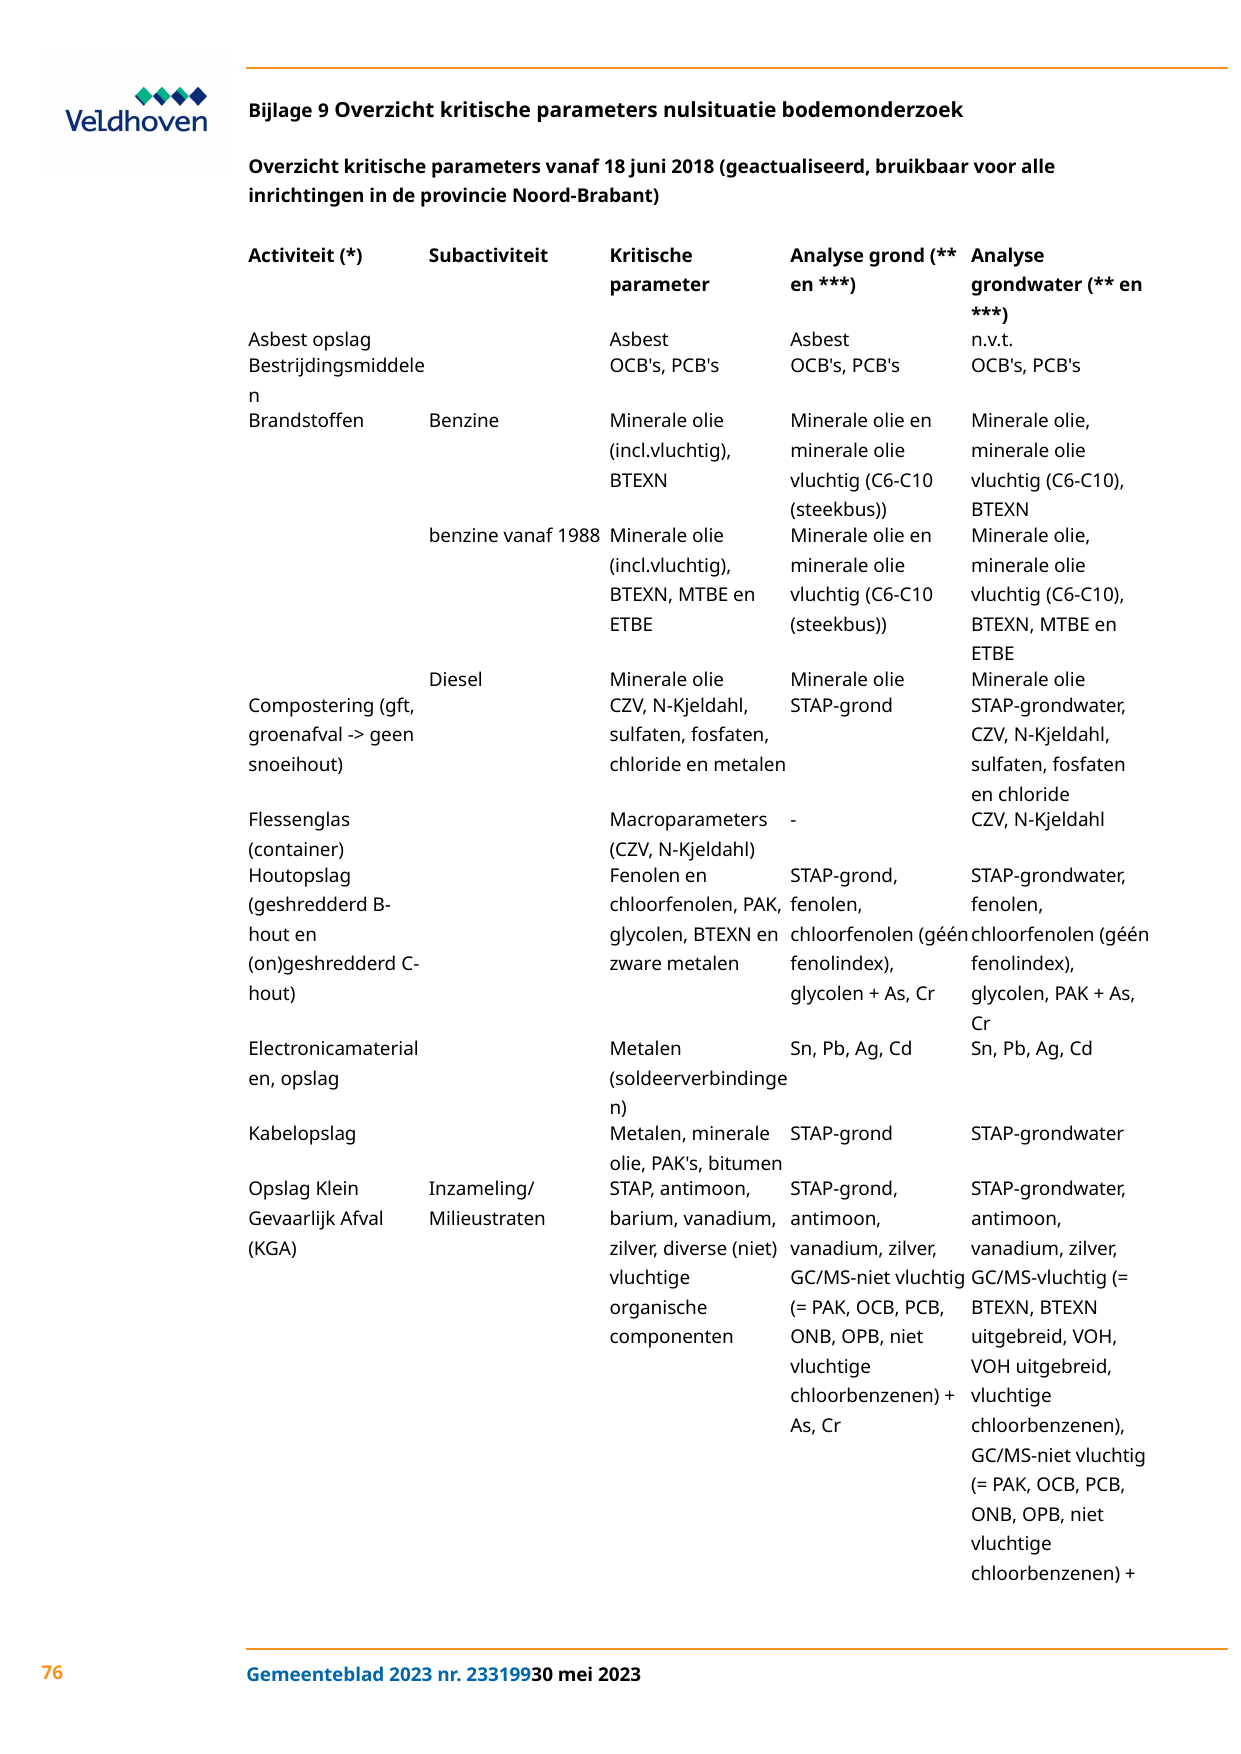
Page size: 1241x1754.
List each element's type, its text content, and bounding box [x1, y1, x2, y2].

table_cell Asbest [790, 327, 971, 352]
table_cell Sn, Pb, Ag, Cd [790, 1035, 971, 1120]
table_cell STAP-grondwater [971, 1120, 1152, 1176]
table_cell OCB's, PCB's [609, 353, 790, 408]
table_cell STAP-grond [790, 692, 971, 806]
table_cell Diesel [429, 666, 609, 692]
table_cell STAP-grond [790, 1120, 971, 1176]
table_cell Compostering (gft, groenafval -> geen snoeihout) [248, 692, 429, 806]
table_cell OCB's, PCB's [971, 353, 1152, 408]
table_cell [429, 806, 609, 862]
table_header Activiteit (*) [248, 242, 429, 327]
table_cell Electronicamaterialen, opslag [248, 1035, 429, 1120]
table_cell STAP-grondwater, fenolen, chloorfenolen (géén fenolindex), glycolen, PAK + As, Cr [971, 862, 1152, 1035]
table_cell benzine vanaf 1988 [429, 522, 609, 666]
text Bijlage 9 Overzicht kritische parameters nulsituatie bodemonderzoek [248, 95, 1152, 123]
table_cell Houtopslag (geshredderd B-hout en (on)geshredderd C-hout) [248, 862, 429, 1035]
table_cell Inzameling/ Milieustraten [429, 1176, 609, 1586]
table_cell [429, 1035, 609, 1120]
table_cell STAP-grond, fenolen, chloorfenolen (géén fenolindex), glycolen + As, Cr [790, 862, 971, 1035]
table_cell CZV, N-Kjeldahl, sulfaten, fosfaten, chloride en metalen [609, 692, 790, 806]
table_cell Minerale olie, minerale olie vluchtig (C6-C10), BTEXN [971, 408, 1152, 522]
table_header Subactiviteit [429, 242, 609, 327]
table_cell [429, 327, 609, 352]
table_cell STAP-grond, antimoon, vanadium, zilver, GC/MS-niet vluchtig (= PAK, OCB, PCB, ONB, OPB, niet vluchtige chloorbenzenen) + As, Cr [790, 1176, 971, 1586]
table_header Analyse grondwater (** en ***) [971, 242, 1152, 327]
table_cell STAP-grondwater, antimoon, vanadium, zilver, GC/MS-vluchtig (= BTEXN, BTEXN uitgebreid, VOH, VOH uitgebreid, vluchtige chloorbenzenen), GC/MS-niet vluchtig (= PAK, OCB, PCB, ONB, OPB, niet vluchtige chloorbenzenen) + [971, 1176, 1152, 1586]
table_cell Minerale olie en minerale olie vluchtig (C6-C10 (steekbus)) [790, 408, 971, 522]
table_cell Sn, Pb, Ag, Cd [971, 1035, 1152, 1120]
table_cell Minerale olie en minerale olie vluchtig (C6-C10 (steekbus)) [790, 522, 971, 666]
table_cell Minerale olie [971, 666, 1152, 692]
table_header Kritische parameter [609, 242, 790, 327]
table_cell [429, 1120, 609, 1176]
table_cell - [790, 806, 971, 862]
table_cell Asbest [609, 327, 790, 352]
table_cell Minerale olie, minerale olie vluchtig (C6-C10), BTEXN, MTBE en ETBE [971, 522, 1152, 666]
table_cell Macroparameters (CZV, N-Kjeldahl) [609, 806, 790, 862]
table_cell Minerale olie (incl.vluchtig), BTEXN [609, 408, 790, 522]
table_cell Kabelopslag [248, 1120, 429, 1176]
table_cell Flessenglas (container) [248, 806, 429, 862]
table_cell Minerale olie [609, 666, 790, 692]
table_cell Minerale olie (incl.vluchtig), BTEXN, MTBE en ETBE [609, 522, 790, 666]
table_cell Fenolen en chloorfenolen, PAK, glycolen, BTEXN en zware metalen [609, 862, 790, 1035]
table_cell [429, 862, 609, 1035]
table_cell Bestrijdingsmiddelen [248, 353, 429, 408]
table_cell Minerale olie [790, 666, 971, 692]
table_cell Metalen (soldeerverbindingen) [609, 1035, 790, 1120]
picture [41, 47, 231, 172]
table_cell Asbest opslag [248, 327, 429, 352]
table_cell STAP-grondwater, CZV, N-Kjeldahl, sulfaten, fosfaten en chloride [971, 692, 1152, 806]
table_cell CZV, N-Kjeldahl [971, 806, 1152, 862]
table_cell [429, 692, 609, 806]
table_cell [429, 353, 609, 408]
table_cell Opslag Klein Gevaarlijk Afval (KGA) [248, 1176, 429, 1586]
table_cell Benzine [429, 408, 609, 522]
table_cell n.v.t. [971, 327, 1152, 352]
table_cell OCB's, PCB's [790, 353, 971, 408]
table_cell STAP, antimoon, barium, vanadium, zilver, diverse (niet) vluchtige organische componenten [609, 1176, 790, 1586]
table_header Analyse grond (** en ***) [790, 242, 971, 327]
table_cell Brandstoffen [248, 408, 429, 692]
text Overzicht kritische parameters vanaf 18 juni 2018 (geactualiseerd, bruikbaar voor alle inrichtingen in de provincie Noord-Brabant) [248, 153, 1152, 208]
table_cell Metalen, minerale olie, PAK's, bitumen [609, 1120, 790, 1176]
